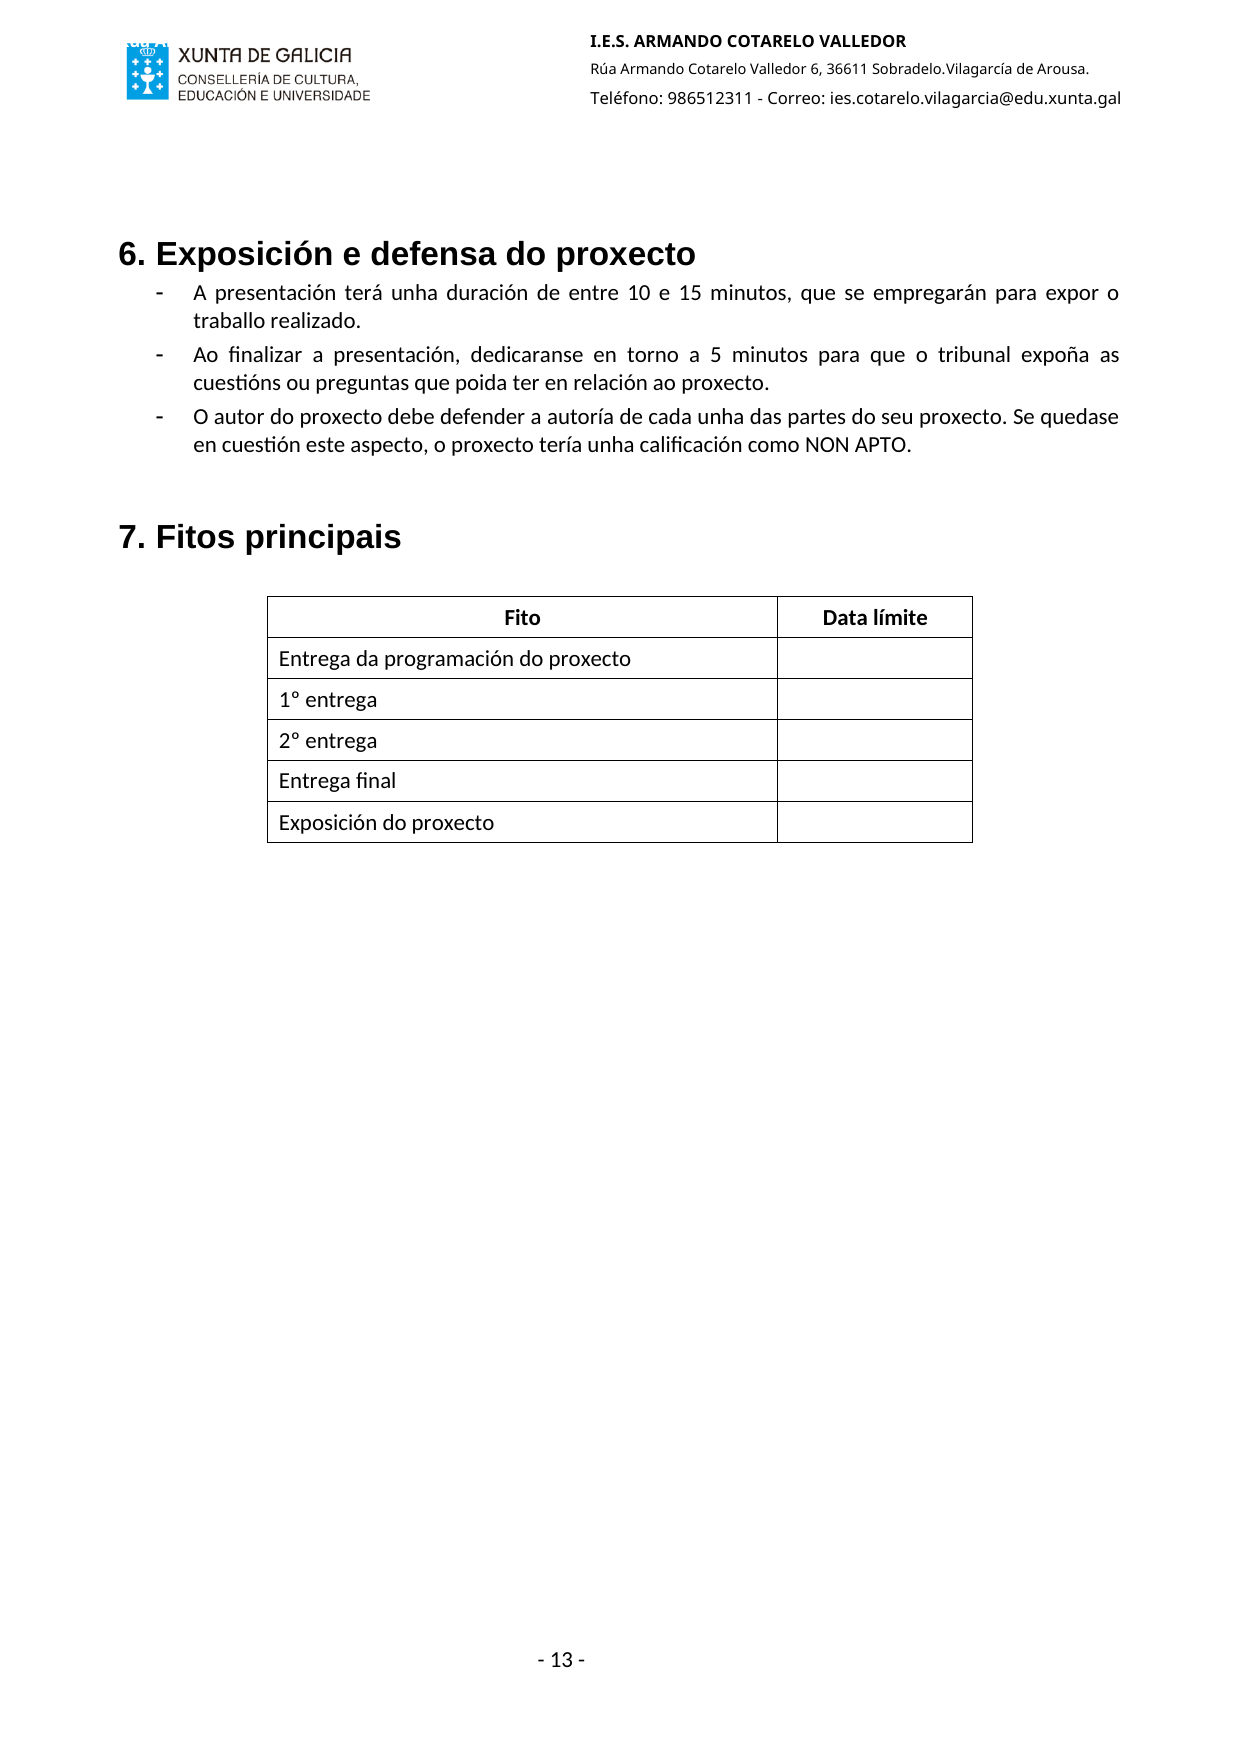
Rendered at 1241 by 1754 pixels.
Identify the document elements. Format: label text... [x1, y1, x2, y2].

table_cell [778, 761, 972, 801]
subtitle Exposición e defensa do proxecto [118, 234, 1122, 272]
picture [141, 68, 154, 93]
table_header Fito [268, 597, 777, 637]
table_cell [778, 679, 972, 719]
table_cell [778, 720, 972, 760]
table_cell 1º entrega [268, 679, 777, 719]
list O autor do proxecto debe defender a autoría de cada unha das partes do seu proxecto. Se quedase en cuestión este aspecto, o proxecto tería unha calificación como NON APTO. [156, 402, 1122, 458]
picture [126, 35, 158, 43]
table_cell Entrega da programación do proxecto [268, 638, 777, 678]
table_cell 2º entrega [268, 720, 777, 760]
subtitle Fitos principais [118, 517, 1122, 556]
table_cell Exposición do proxecto [268, 802, 777, 842]
table_cell [778, 802, 972, 842]
list Ao finalizar a presentación, dedicaranse en torno a 5 minutos para que o tribunal expoña as cuestións ou preguntas que poida ter en relación ao proxecto. [156, 340, 1122, 396]
picture [117, 35, 379, 107]
list A presentación terá unha duración de entre 10 e 15 minutos, que se empregarán para expor o traballo realizado. [156, 278, 1122, 334]
table_cell Entrega final [268, 761, 777, 801]
table_cell [778, 638, 972, 678]
table_header Data límite [778, 597, 972, 637]
